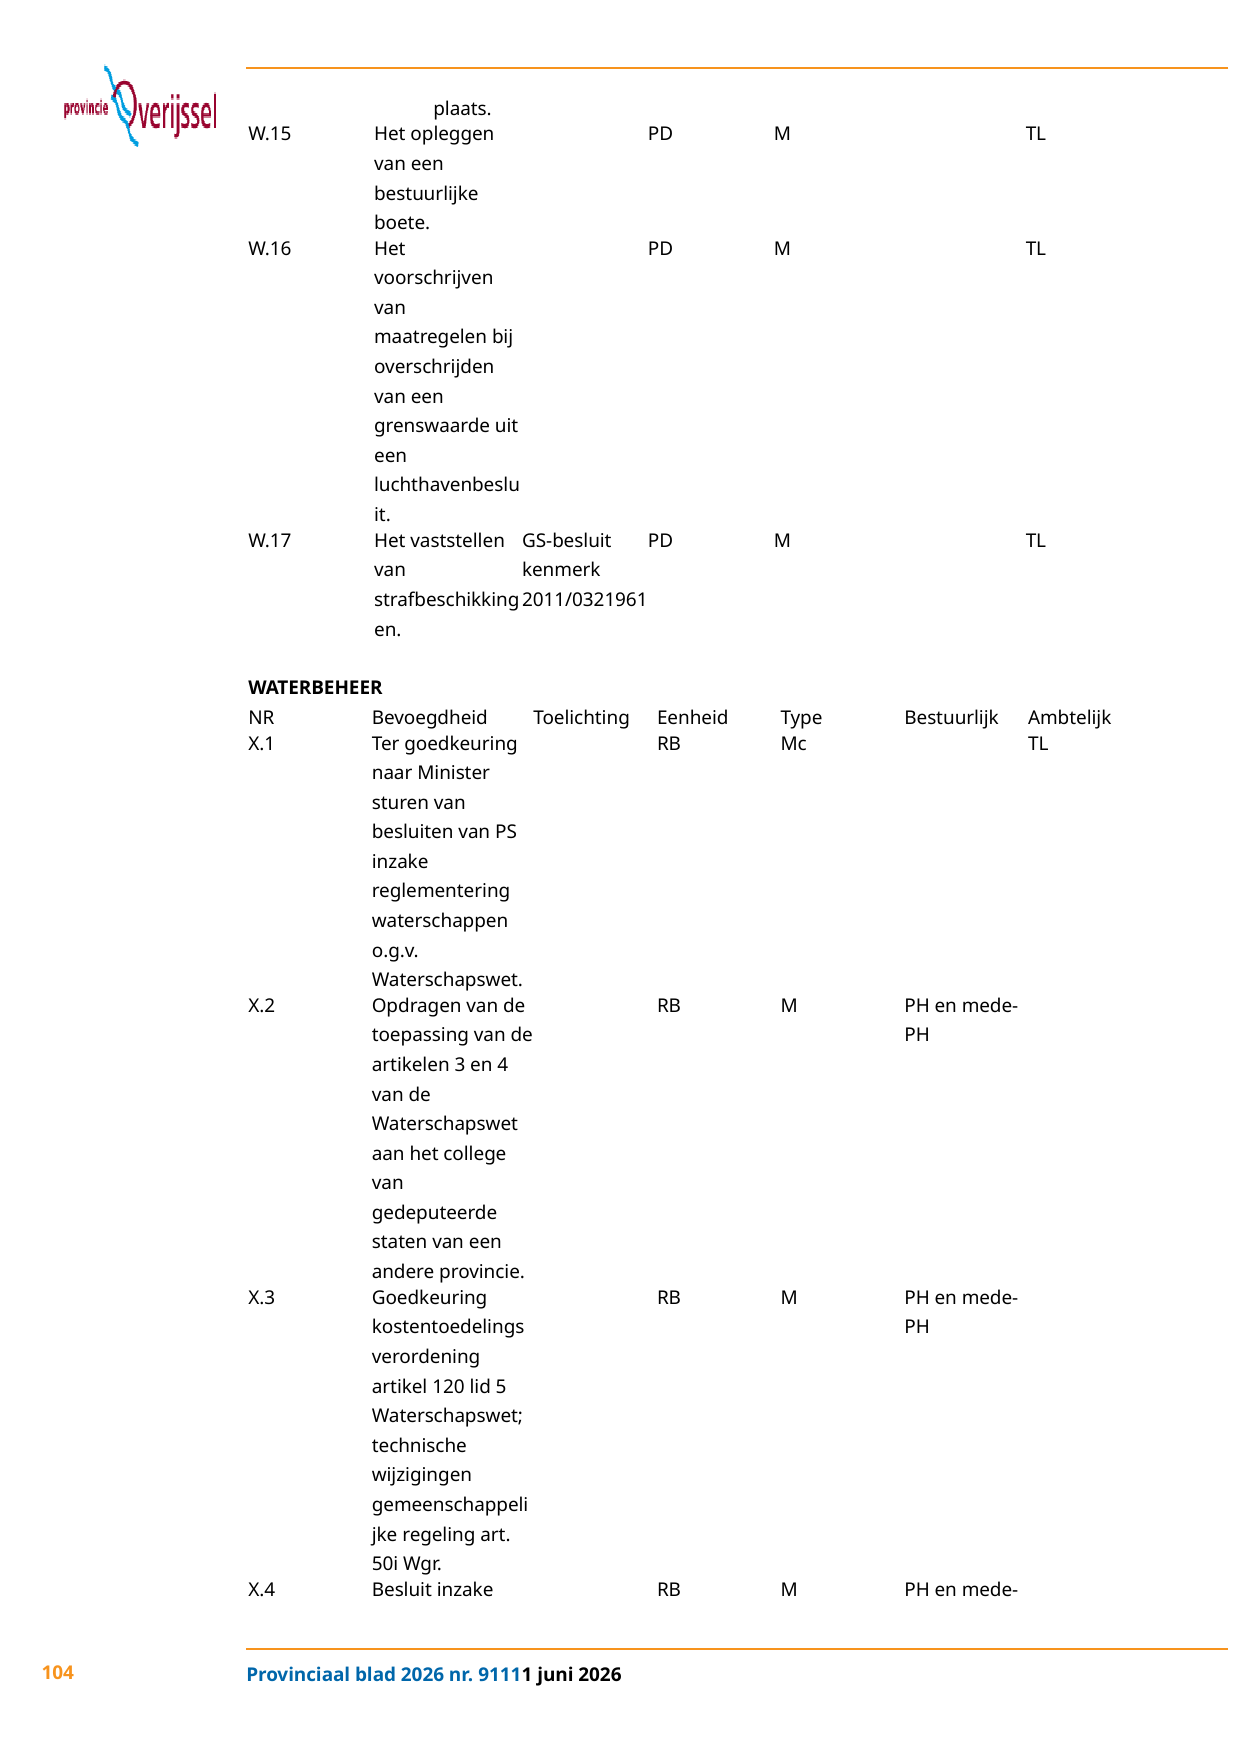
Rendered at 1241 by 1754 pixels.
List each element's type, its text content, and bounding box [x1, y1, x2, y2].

table_cell W.15 [248, 121, 374, 235]
table_cell [533, 1576, 657, 1602]
table_cell [900, 235, 1026, 527]
table_cell RB [657, 730, 780, 992]
table_cell Mc [780, 730, 904, 992]
table_cell [648, 95, 774, 121]
table_cell plaats. [374, 95, 522, 121]
table_cell TL [1028, 730, 1152, 992]
picture [41, 47, 231, 172]
table_cell [522, 95, 648, 121]
table_cell RB [657, 992, 780, 1284]
table_header Bestuurlijk [904, 704, 1028, 730]
table_cell Het vaststellen van strafbeschikkingen. [374, 527, 522, 641]
table_cell X.3 [248, 1284, 372, 1576]
table_cell Het opleggen van een bestuurlijke boete. [374, 121, 522, 235]
table_cell X.2 [248, 992, 372, 1284]
table_cell [1026, 95, 1152, 121]
table_cell TL [1026, 235, 1152, 527]
table_cell Besluit inzake [372, 1576, 533, 1602]
table_cell [904, 730, 1028, 992]
table_cell M [774, 527, 900, 641]
table_cell PD [648, 121, 774, 235]
table_cell RB [657, 1576, 780, 1602]
table_cell X.1 [248, 730, 372, 992]
table_header Bevoegdheid [372, 704, 533, 730]
table_cell W.16 [248, 235, 374, 527]
table_cell TL [1026, 121, 1152, 235]
table_cell [774, 95, 900, 121]
table_cell PH en mede-PH [904, 1284, 1028, 1576]
table_cell [248, 95, 374, 121]
table_cell PD [648, 527, 774, 641]
table_cell [522, 235, 648, 527]
table_cell [1028, 992, 1152, 1284]
table_cell X.4 [248, 1576, 372, 1602]
text WATERBEHEER [248, 674, 1152, 700]
table_cell M [780, 1576, 904, 1602]
table_cell [900, 121, 1026, 235]
table_cell [1028, 1284, 1152, 1576]
table_cell Opdragen van de toepassing van de artikelen 3 en 4 van de Waterschapswet aan het college van gedeputeerde staten van een andere provincie. [372, 992, 533, 1284]
table_cell GS-besluit kenmerk 2011/0321961 [522, 527, 648, 641]
table_cell Het voorschrijven van maatregelen bij overschrijden van een grenswaarde uit een luchthavenbesluit. [374, 235, 522, 527]
table_cell [533, 992, 657, 1284]
table_header Eenheid [657, 704, 780, 730]
table_cell PD [648, 235, 774, 527]
table_cell [1028, 1576, 1152, 1602]
table_cell [533, 1284, 657, 1576]
table_cell W.17 [248, 527, 374, 641]
table_header Ambtelijk [1028, 704, 1152, 730]
table_cell RB [657, 1284, 780, 1576]
table_cell Ter goedkeuring naar Minister sturen van besluiten van PS inzake reglementering waterschappen o.g.v. Waterschapswet. [372, 730, 533, 992]
table_cell M [774, 235, 900, 527]
table_cell TL [1026, 527, 1152, 641]
table_header Toelichting [533, 704, 657, 730]
table_cell M [780, 992, 904, 1284]
table_cell [522, 121, 648, 235]
table_cell M [774, 121, 900, 235]
table_cell Goedkeuring kostentoedelingsverordening artikel 120 lid 5 Waterschapswet; technische wijzigingen gemeenschappelijke regeling art. 50i Wgr. [372, 1284, 533, 1576]
table_cell [533, 730, 657, 992]
table_header Type [780, 704, 904, 730]
table_cell [900, 95, 1026, 121]
table_cell M [780, 1284, 904, 1576]
table_header NR [248, 704, 372, 730]
table_cell PH en mede-PH [904, 992, 1028, 1284]
table_cell [900, 527, 1026, 641]
table_cell PH en mede- [904, 1576, 1028, 1602]
